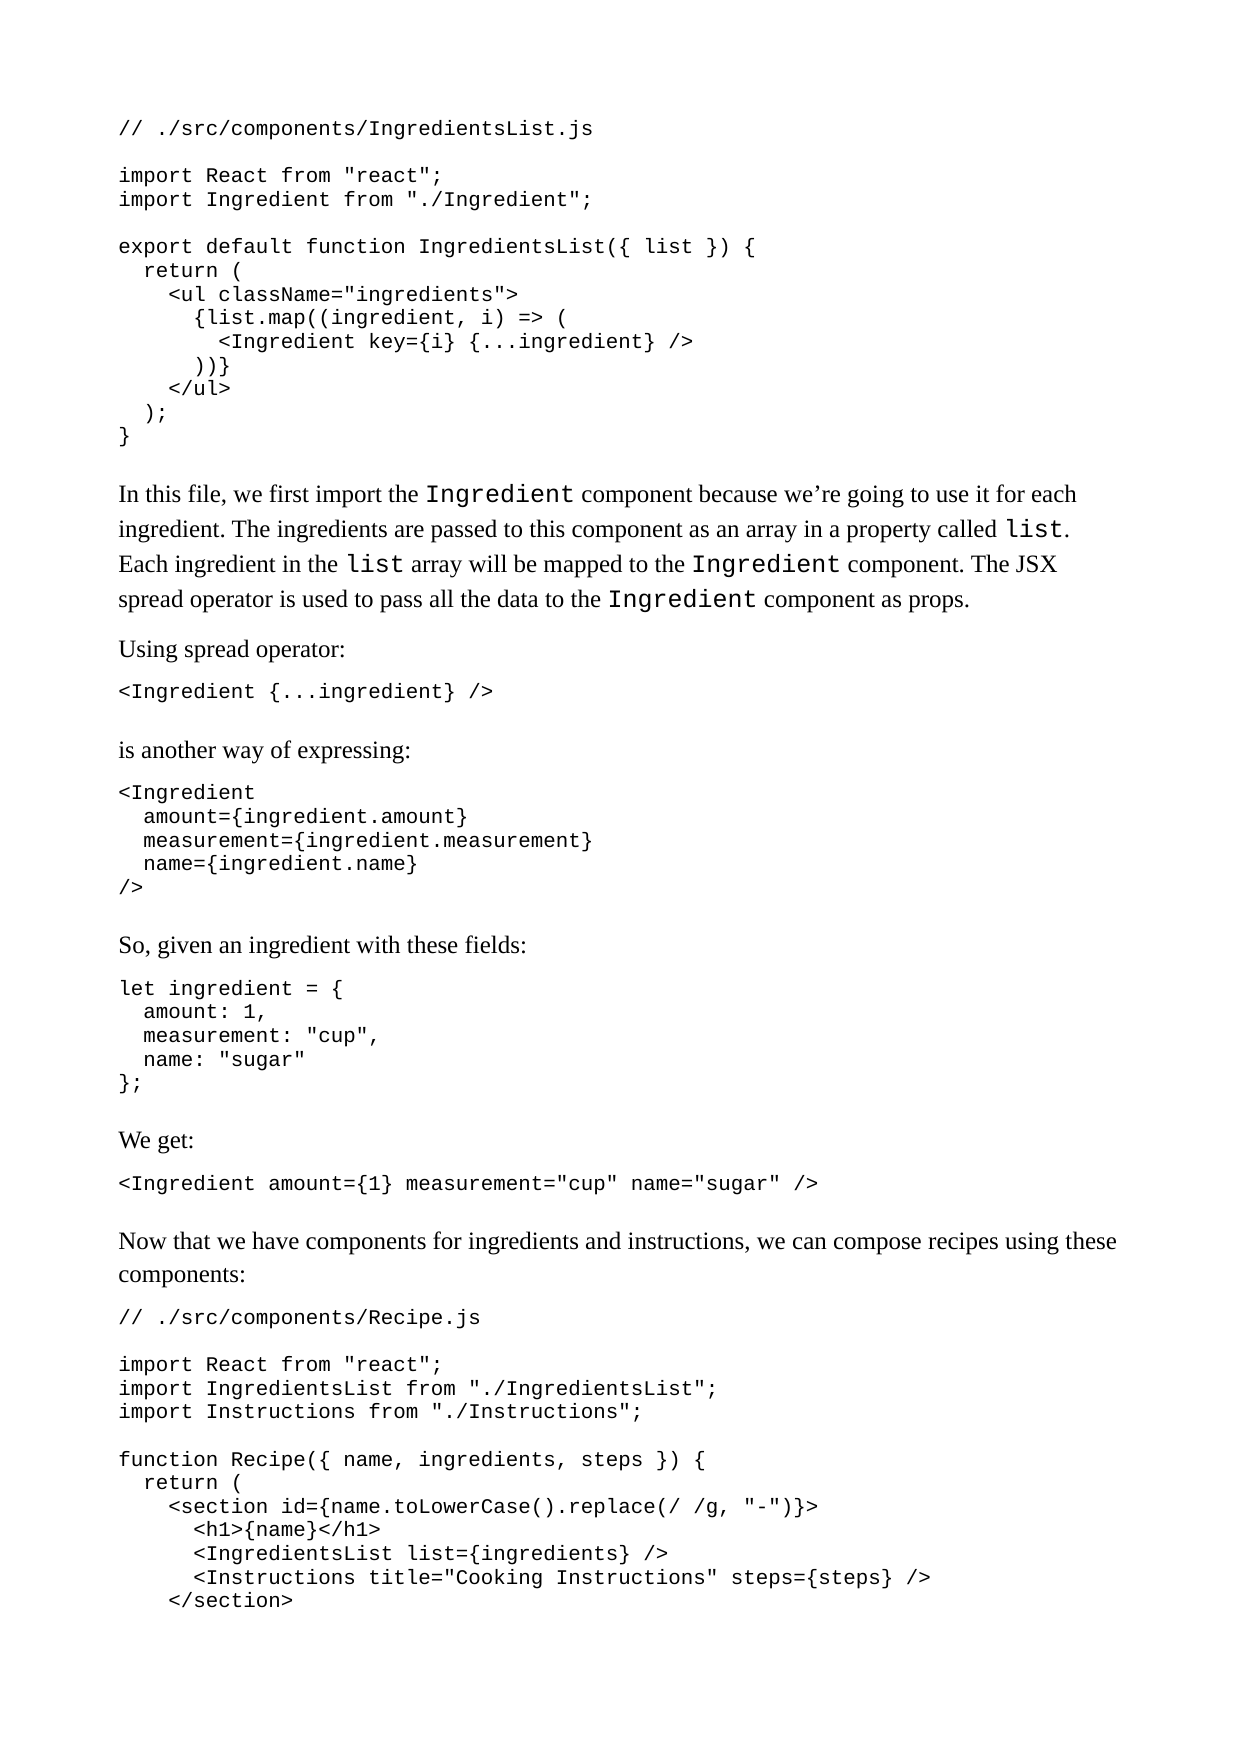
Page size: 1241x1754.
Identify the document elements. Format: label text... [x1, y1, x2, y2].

text <h1>{name}</h1> [118, 1519, 1122, 1543]
text let ingredient = { [118, 978, 1122, 1001]
text /> [118, 877, 1122, 901]
text So, given an ingredient with these fields: [118, 930, 1122, 959]
text <Ingredient amount={1} measurement="cup" name="sugar" /> [118, 1173, 1122, 1197]
text export default function IngredientsList({ list }) { [118, 236, 1122, 260]
text <Ingredient {...ingredient} /> [118, 682, 1122, 705]
text In this file, we first import the Ingredient component because we’re going to use it for each ingredient. The ingredients are passed to this component as an array in a property called list. Each ingredient in the list array will be mapped to the Ingredient component. The JSX spread operator is used to pass all the data to the Ingredient component as props. [118, 479, 1122, 615]
text return ( [118, 260, 1122, 284]
text import React from "react"; [118, 1354, 1122, 1378]
text <Ingredient key={i} {...ingredient} /> [118, 331, 1122, 354]
text // ./src/components/Recipe.js [118, 1307, 1122, 1330]
text name: "sugar" [118, 1048, 1122, 1072]
text } [118, 426, 1122, 449]
text Using spread operator: [118, 634, 1122, 663]
text import React from "react"; [118, 165, 1122, 189]
text We get: [118, 1125, 1122, 1154]
text <section id={name.toLowerCase().replace(/ /g, "-")}> [118, 1496, 1122, 1519]
text import Ingredient from "./Ingredient"; [118, 189, 1122, 213]
text ); [118, 402, 1122, 426]
text measurement={ingredient.measurement} [118, 829, 1122, 853]
text </section> [118, 1590, 1122, 1614]
text measurement: "cup", [118, 1025, 1122, 1048]
text // ./src/components/IngredientsList.js [118, 118, 1122, 142]
text is another way of expressing: [118, 735, 1122, 763]
text amount: 1, [118, 1001, 1122, 1025]
text Now that we have components for ingredients and instructions, we can compose recipes using these components: [118, 1226, 1122, 1288]
text <Ingredient [118, 782, 1122, 806]
text </ul> [118, 378, 1122, 402]
text import IngredientsList from "./IngredientsList"; [118, 1378, 1122, 1401]
text return ( [118, 1472, 1122, 1496]
text <ul className="ingredients"> [118, 284, 1122, 307]
text amount={ingredient.amount} [118, 806, 1122, 829]
text <IngredientsList list={ingredients} /> [118, 1543, 1122, 1567]
text {list.map((ingredient, i) => ( [118, 307, 1122, 331]
text name={ingredient.name} [118, 853, 1122, 877]
text ))} [118, 354, 1122, 378]
text import Instructions from "./Instructions"; [118, 1401, 1122, 1425]
text function Recipe({ name, ingredients, steps }) { [118, 1448, 1122, 1472]
text }; [118, 1072, 1122, 1096]
text <Instructions title="Cooking Instructions" steps={steps} /> [118, 1567, 1122, 1590]
